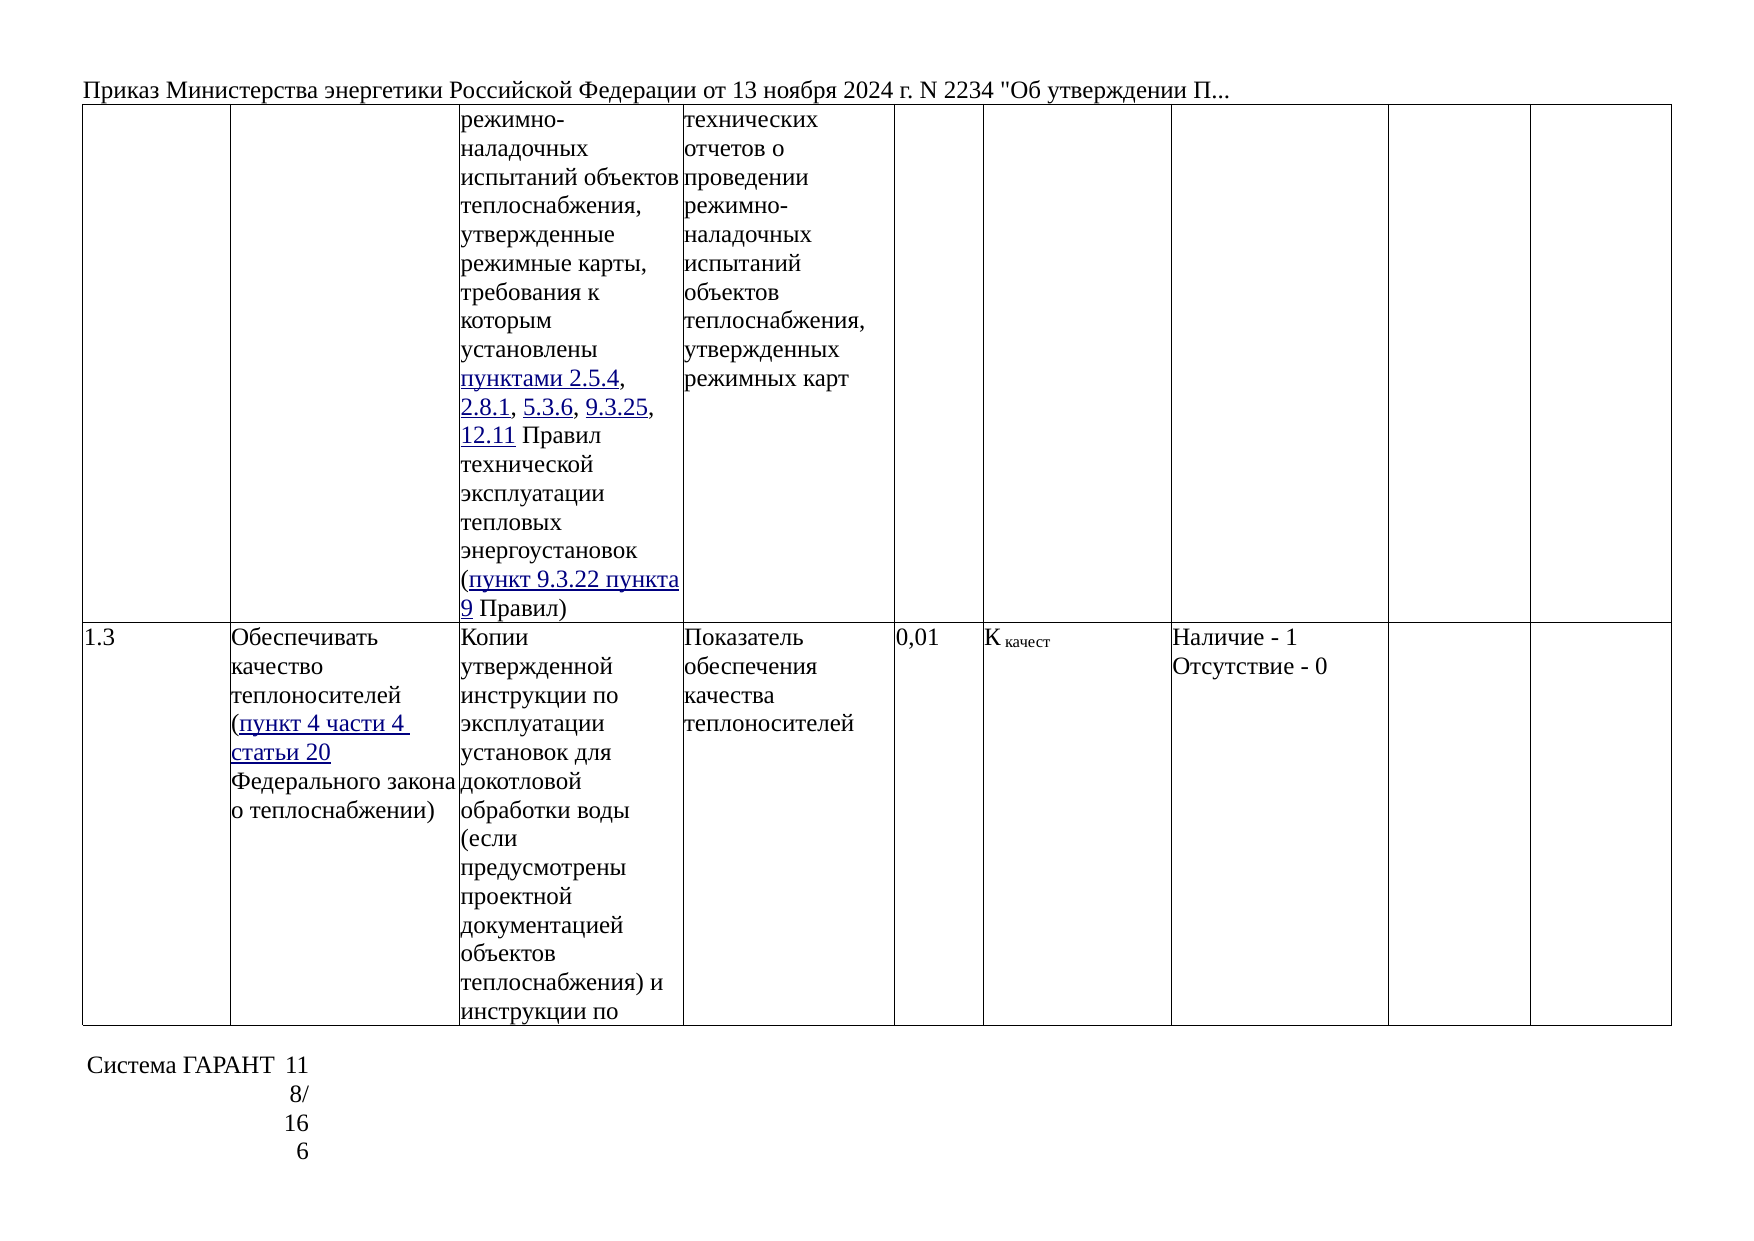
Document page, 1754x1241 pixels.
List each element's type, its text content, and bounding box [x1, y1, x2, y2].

table_cell [83, 105, 230, 622]
table_cell [1389, 623, 1530, 1025]
table_cell режимно-наладочных испытаний объектов теплоснабжения, утвержденные режимные карты, требования к которым установлены пунктами 2.5.4, 2.8.1, 5.3.6, 9.3.25, 12.11 Правил технической эксплуатации тепловых энергоустановок (пункт 9.3.22 пункта 9 Правил) [460, 105, 683, 622]
table_cell 1.3 [83, 623, 230, 1025]
table_cell [1531, 623, 1671, 1025]
table_cell Копии утвержденной инструкции по эксплуатации установок для докотловой обработки воды (если предусмотрены проектной документацией объектов теплоснабжения) и инструкции по [460, 623, 683, 1025]
table_cell [1389, 105, 1530, 622]
table_cell [1172, 105, 1388, 622]
table_cell [895, 105, 983, 622]
table_cell [231, 105, 459, 622]
table_cell [984, 105, 1171, 622]
table_cell технических отчетов о проведении режимно-наладочных испытаний объектов теплоснабжения, утвержденных режимных карт [684, 105, 894, 622]
table_cell [1531, 105, 1671, 622]
table_cell Показатель обеспечения качества теплоносителей [684, 623, 894, 1025]
table_cell К качест [984, 623, 1171, 1025]
table_cell Обеспечивать качество теплоносителей (пункт 4 части 4 статьи 20 Федерального закона о теплоснабжении) [231, 623, 459, 1025]
table_cell Наличие - 1 Отсутствие - 0 [1172, 623, 1388, 1025]
table_cell 0,01 [895, 623, 983, 1025]
